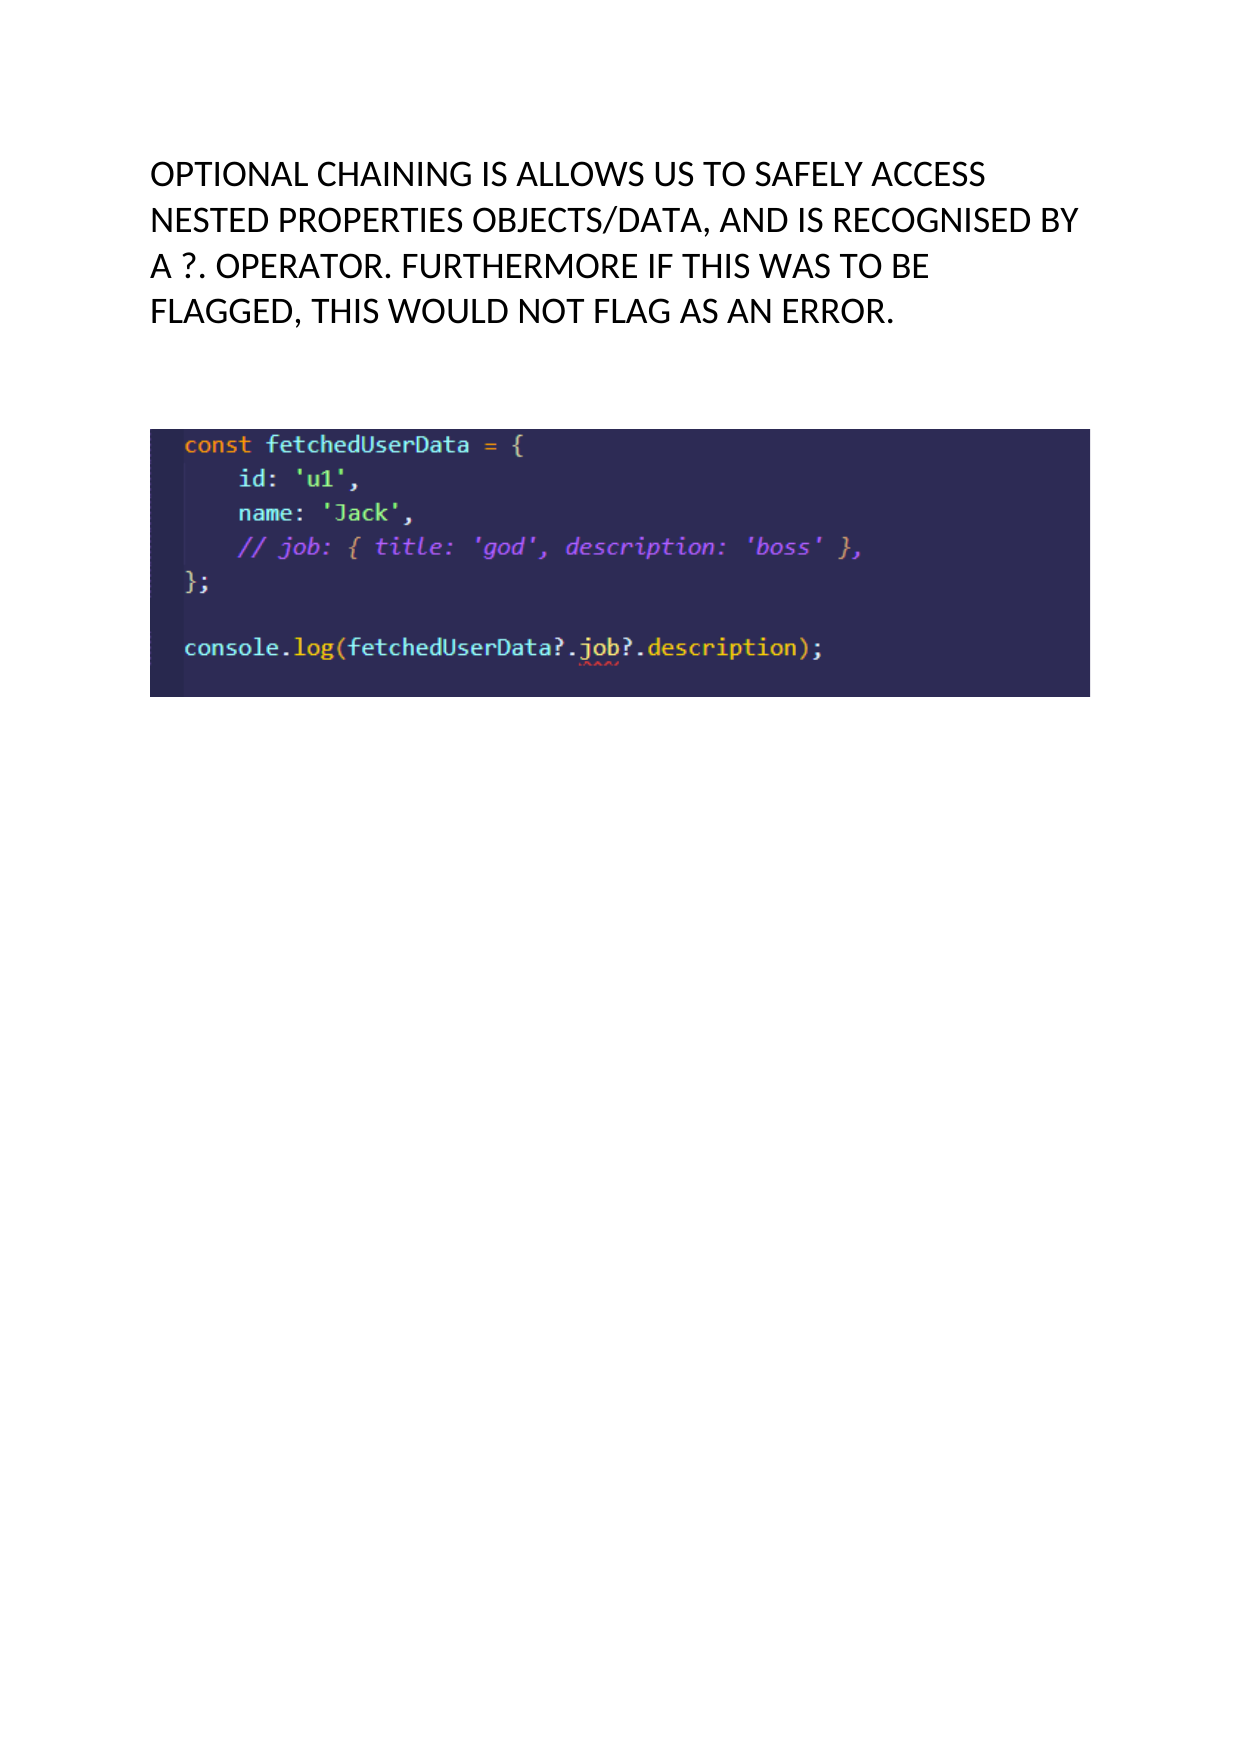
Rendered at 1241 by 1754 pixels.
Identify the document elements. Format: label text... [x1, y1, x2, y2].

text OPTIONAL CHAINING IS ALLOWS US TO SAFELY ACCESS NESTED PROPERTIES OBJECTS/DATA, AND IS RECOGNISED BY A ?. OPERATOR. FURTHERMORE IF THIS WAS TO BE FLAGGED, THIS WOULD NOT FLAG AS AN ERROR. [150, 150, 1090, 333]
